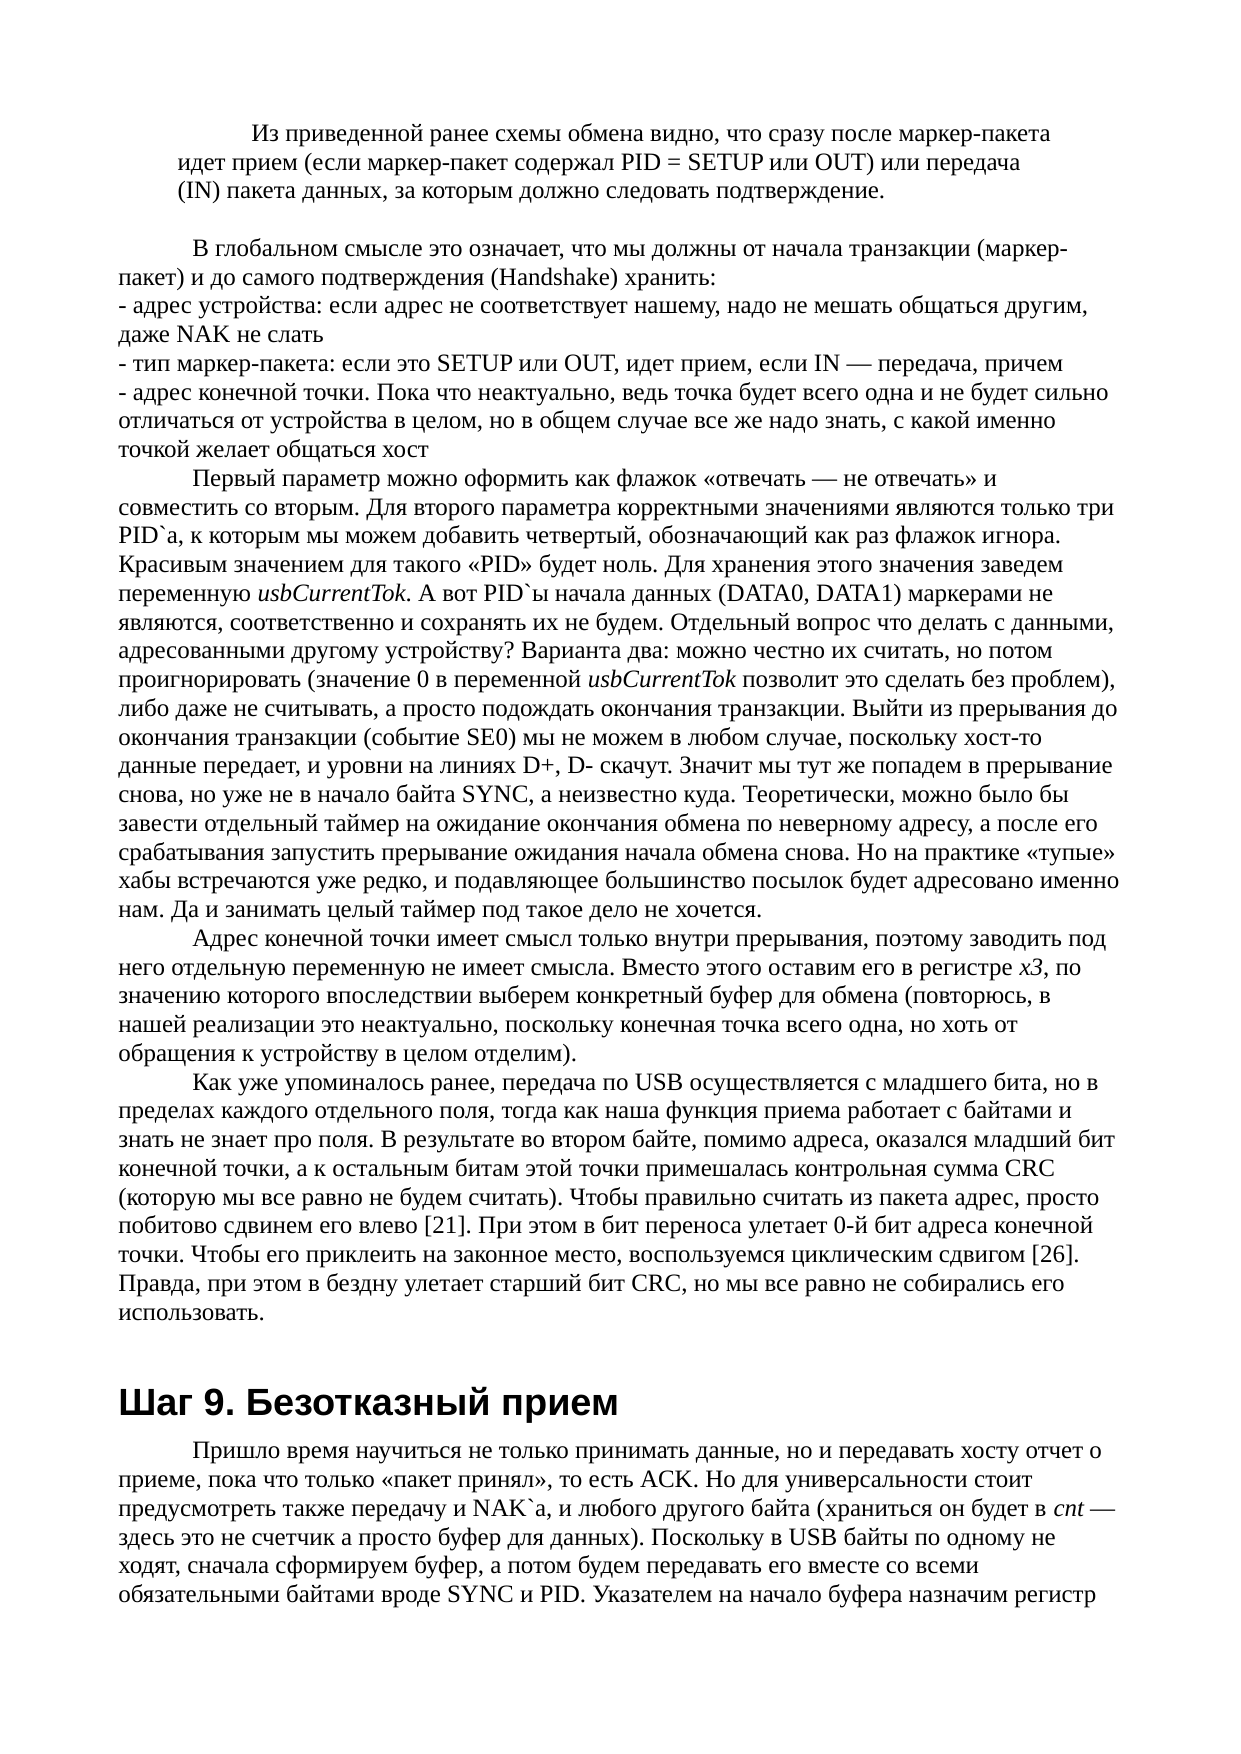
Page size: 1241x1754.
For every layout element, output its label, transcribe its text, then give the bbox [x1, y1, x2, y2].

text - адрес конечной точки. Пока что неактуально, ведь точка будет всего одна и не будет сильно отличаться от устройства в целом, но в общем случае все же надо знать, с какой именно точкой желает общаться хост [118, 377, 1122, 463]
text - адрес устройства: если адрес не соответствует нашему, надо не мешать общаться другим, даже NAK не слать [118, 291, 1122, 348]
text Пришло время научиться не только принимать данные, но и передавать хосту отчет о приеме, пока что только «пакет принял», то есть ACK. Но для универсальности стоит предусмотреть также передачу и NAK`а, и любого другого байта (храниться он будет в cnt — здесь это не счетчик а просто буфер для данных). Поскольку в USB байты по одному не ходят, сначала сформируем буфер, а потом будем передавать его вместе со всеми обязательными байтами вроде SYNC и PID. Указателем на начало буфера назначим регистр [118, 1436, 1122, 1608]
text Адрес конечной точки имеет смысл только внутри прерывания, поэтому заводить под него отдельную переменную не имеет смысла. Вместо этого оставим его в регистре x3, по значению которого впоследствии выберем конкретный буфер для обмена (повторюсь, в нашей реализации это неактуально, поскольку конечная точка всего одна, но хоть от обращения к устройству в целом отделим). [118, 923, 1122, 1067]
subtitle Шаг 9. Безотказный прием [118, 1379, 1122, 1423]
text Из приведенной ранее схемы обмена видно, что сразу после маркер-пакета идет прием (если маркер-пакет содержал PID = SETUP или OUT) или передача (IN) пакета данных, за которым должно следовать подтверждение. [177, 118, 1063, 204]
text В глобальном смысле это означает, что мы должны от начала транзакции (маркер-пакет) и до самого подтверждения (Handshake) хранить: [118, 233, 1122, 291]
text Как уже упоминалось ранее, передача по USB осуществляется с младшего бита, но в пределах каждого отдельного поля, тогда как наша функция приема работает с байтами и знать не знает про поля. В результате во втором байте, помимо адреса, оказался младший бит конечной точки, а к остальным битам этой точки примешалась контрольная сумма CRC (которую мы все равно не будем считать). Чтобы правильно считать из пакета адрес, просто побитово сдвинем его влево [21]. При этом в бит переноса улетает 0-й бит адреса конечной точки. Чтобы его приклеить на законное место, воспользуемся циклическим сдвигом [26]. Правда, при этом в бездну улетает старший бит CRC, но мы все равно не собирались его использовать. [118, 1067, 1122, 1326]
text Первый параметр можно оформить как флажок «отвечать — не отвечать» и совместить со вторым. Для второго параметра корректными значениями являются только три PID`а, к которым мы можем добавить четвертый, обозначающий как раз флажок игнора. Красивым значением для такого «PID» будет ноль. Для хранения этого значения заведем переменную usbCurrentTok. А вот PID`ы начала данных (DATA0, DATA1) маркерами не являются, соответственно и сохранять их не будем. Отдельный вопрос что делать с данными, адресованными другому устройству? Варианта два: можно честно их считать, но потом проигнорировать (значение 0 в переменной usbCurrentTok позволит это сделать без проблем), либо даже не считывать, а просто подождать окончания транзакции. Выйти из прерывания до окончания транзакции (событие SE0) мы не можем в любом случае, поскольку хост-то данные передает, и уровни на линиях D+, D- скачут. Значит мы тут же попадем в прерывание снова, но уже не в начало байта SYNC, а неизвестно куда. Теоретически, можно было бы завести отдельный таймер на ожидание окончания обмена по неверному адресу, а после его срабатывания запустить прерывание ожидания начала обмена снова. Но на практике «тупые» хабы встречаются уже редко, и подавляющее большинство посылок будет адресовано именно нам. Да и занимать целый таймер под такое дело не хочется. [118, 463, 1122, 923]
text - тип маркер-пакета: если это SETUP или OUT, идет прием, если IN — передача, причем [118, 348, 1122, 377]
